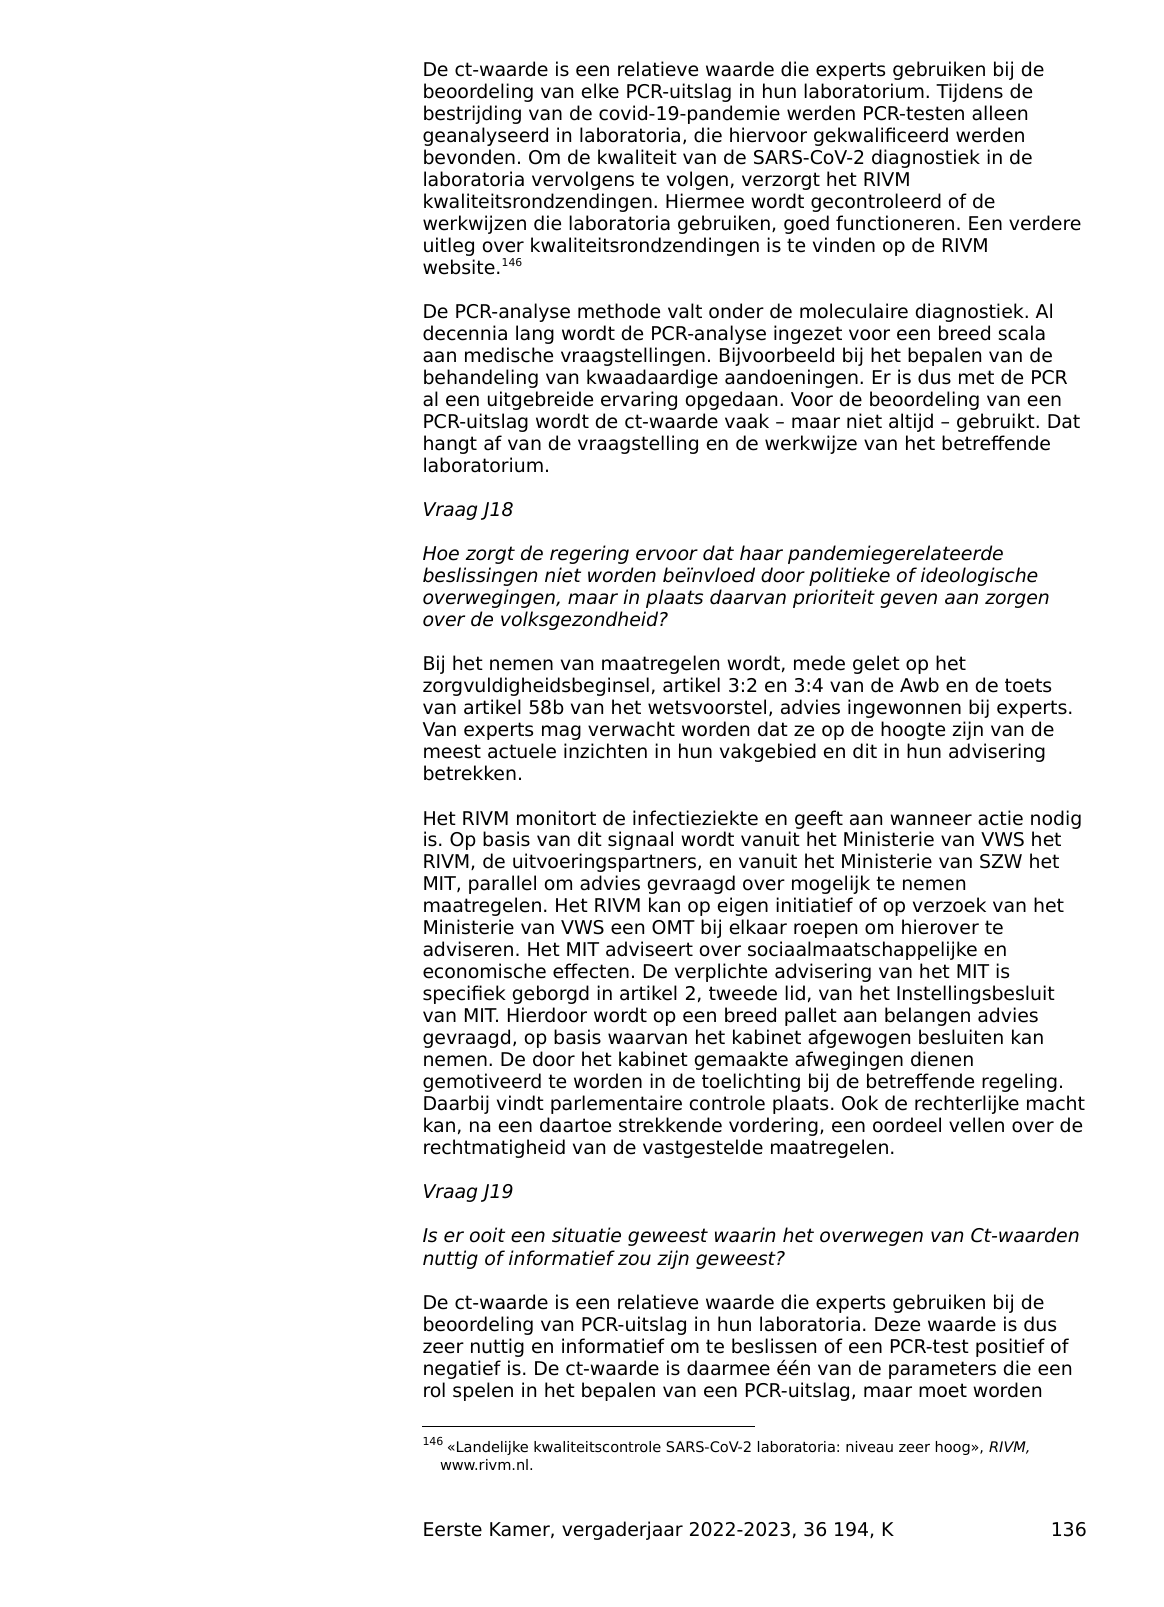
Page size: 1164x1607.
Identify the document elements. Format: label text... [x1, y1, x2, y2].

text Hoe zorgt de regering ervoor dat haar pandemiegerelateerde beslissingen niet worden beïnvloed door politieke of ideologische overwegingen, maar in plaats daarvan prioriteit geven aan zorgen over de volksgezondheid? [422, 543, 1087, 631]
text De PCR-analyse methode valt onder de moleculaire diagnostiek. Al decennia lang wordt de PCR-analyse ingezet voor een breed scala aan medische vraagstellingen. Bijvoorbeeld bij het bepalen van de behandeling van kwaadaardige aandoeningen. Er is dus met de PCR al een uitgebreide ervaring opgedaan. Voor de beoordeling van een PCR-uitslag wordt de ct-waarde vaak – maar niet altijd – gebruikt. Dat hangt af van de vraagstelling en de werkwijze van het betreffende laboratorium. [422, 301, 1087, 477]
text De ct-waarde is een relatieve waarde die experts gebruiken bij de beoordeling van PCR-uitslag in hun laboratoria. Deze waarde is dus zeer nuttig en informatief om te beslissen of een PCR-test positief of negatief is. De ct-waarde is daarmee één van de parameters die een rol spelen in het bepalen van een PCR-uitslag, maar moet worden [422, 1292, 1087, 1401]
text Is er ooit een situatie geweest waarin het overwegen van Ct-waarden nuttig of informatief zou zijn geweest? [422, 1225, 1087, 1269]
text Bij het nemen van maatregelen wordt, mede gelet op het zorgvuldigheidsbeginsel, artikel 3:2 en 3:4 van de Awb en de toets van artikel 58b van het wetsvoorstel, advies ingewonnen bij experts. Van experts mag verwacht worden dat ze op de hoogte zijn van de meest actuele inzichten in hun vakgebied en dit in hun advisering betrekken. [422, 653, 1087, 785]
subtitle Vraag J18 [422, 499, 1087, 521]
text «Landelijke kwaliteitscontrole SARS-CoV-2 laboratoria: niveau zeer hoog», RIVM, www.rivm.nl. [422, 1435, 1087, 1474]
subtitle Vraag J19 [422, 1181, 1087, 1203]
text De ct-waarde is een relatieve waarde die experts gebruiken bij de beoordeling van elke PCR-uitslag in hun laboratorium. Tijdens de bestrijding van de covid-19-pandemie werden PCR-testen alleen geanalyseerd in laboratoria, die hiervoor gekwalificeerd werden bevonden. Om de kwaliteit van de SARS-CoV-2 diagnostiek in de laboratoria vervolgens te volgen, verzorgt het RIVM kwaliteitsrondzendingen. Hiermee wordt gecontroleerd of de werkwijzen die laboratoria gebruiken, goed functioneren. Een verdere uitleg over kwaliteitsrondzendingen is te vinden op de RIVM website. [422, 59, 1087, 279]
text Het RIVM monitort de infectieziekte en geeft aan wanneer actie nodig is. Op basis van dit signaal wordt vanuit het Ministerie van VWS het RIVM, de uitvoeringspartners, en vanuit het Ministerie van SZW het MIT, parallel om advies gevraagd over mogelijk te nemen maatregelen. Het RIVM kan op eigen initiatief of op verzoek van het Ministerie van VWS een OMT bij elkaar roepen om hierover te adviseren. Het MIT adviseert over sociaalmaatschappelijke en economische effecten. De verplichte advisering van het MIT is specifiek geborgd in artikel 2, tweede lid, van het Instellingsbesluit van MIT. Hierdoor wordt op een breed pallet aan belangen advies gevraagd, op basis waarvan het kabinet afgewogen besluiten kan nemen. De door het kabinet gemaakte afwegingen dienen gemotiveerd te worden in de toelichting bij de betreffende regeling. Daarbij vindt parlementaire controle plaats. Ook de rechterlijke macht kan, na een daartoe strekkende vordering, een oordeel vellen over de rechtmatigheid van de vastgestelde maatregelen. [422, 807, 1087, 1159]
